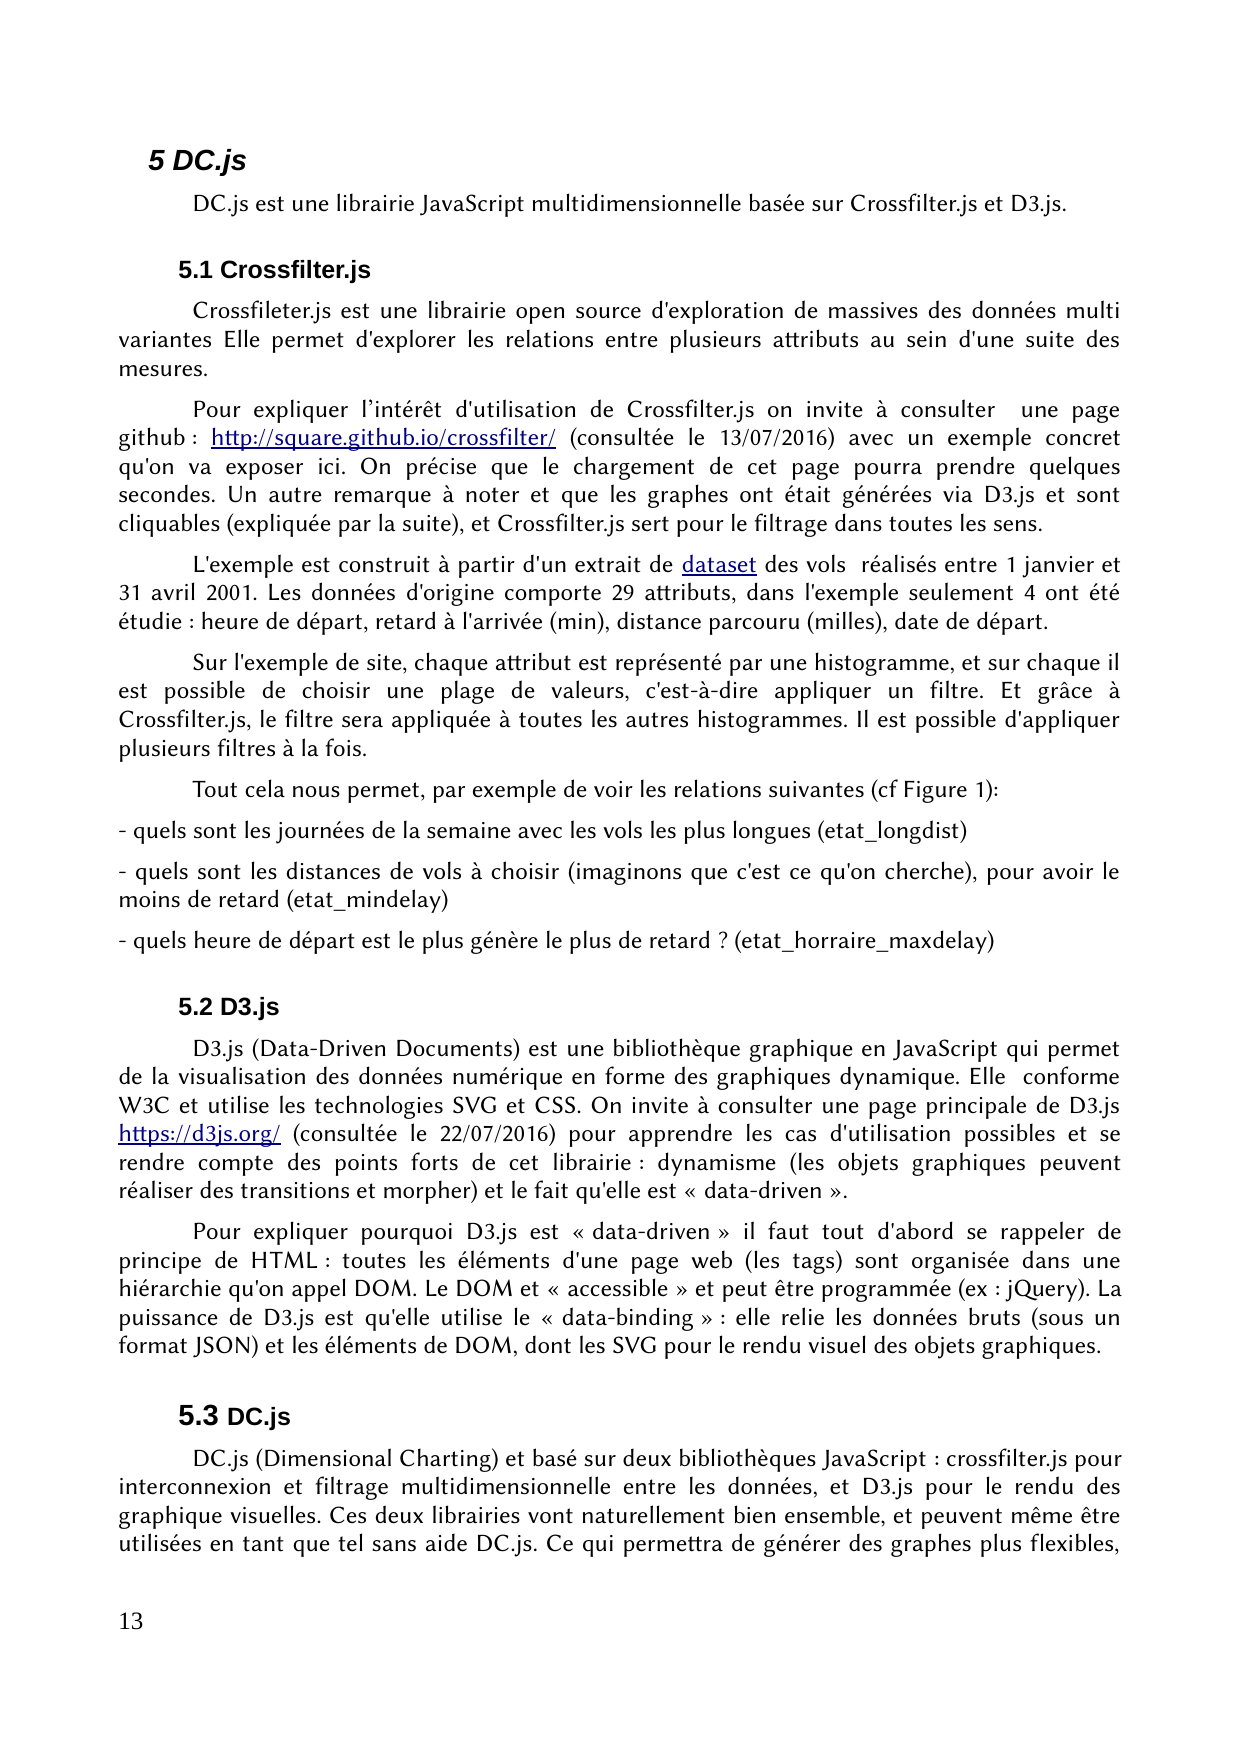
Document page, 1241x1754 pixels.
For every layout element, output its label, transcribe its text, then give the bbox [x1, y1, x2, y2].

text D3.js (Data-Driven Documents) est une bibliothèque graphique en JavaScript qui permet de la visualisation des données numérique en forme des graphiques dynamique. Elle conforme W3C et utilise les technologies SVG et CSS. On invite à consulter une page principale de D3.js https://d3js.org/ (consultée le 22/07/2016) pour apprendre les cas d'utilisation possibles et se rendre compte des points forts de cet librairie : dynamisme (les objets graphiques peuvent réaliser des transitions et morpher) et le fait qu'elle est « data-driven ». [118, 1033, 1122, 1205]
text L'exemple est construit à partir d'un extrait de dataset des vols réalisés entre 1 janvier et 31 avril 2001. Les données d'origine comporte 29 attributs, dans l'exemple seulement 4 ont été étudie : heure de départ, retard à l'arrivée (min), distance parcouru (milles), date de départ. [118, 550, 1122, 635]
text - quels sont les distances de vols à choisir (imaginons que c'est ce qu'on cherche), pour avoir le moins de retard (etat_mindelay) [118, 857, 1122, 914]
text - quels sont les journées de la semaine avec les vols les plus longues (etat_longdist) [118, 816, 1122, 844]
text DC.js est une librairie JavaScript multidimensionnelle basée sur Crossfilter.js et D3.js. [118, 189, 1122, 218]
text Pour expliquer pourquoi D3.js est « data-driven » il faut tout d'abord se rappeler de principe de HTML : toutes les éléments d'une page web (les tags) sont organisée dans une hiérarchie qu'on appel DOM. Le DOM et « accessible » et peut être programmée (ex : jQuery). La puissance de D3.js est qu'elle utilise le « data-binding » : elle relie les données bruts (sous un format JSON) et les éléments de DOM, dont les SVG pour le rendu visuel des objets graphiques. [118, 1217, 1122, 1360]
text DC.js (Dimensional Charting) et basé sur deux bibliothèques JavaScript : crossfilter.js pour interconnexion et filtrage multidimensionnelle entre les données, et D3.js pour le rendu des graphique visuelles. Ces deux librairies vont naturellement bien ensemble, et peuvent même être utilisées en tant que tel sans aide DC.js. Ce qui permettra de générer des graphes plus flexibles, [118, 1443, 1122, 1558]
text Crossfileter.js est une librairie open source d'exploration de massives des données multi variantes Elle permet d'explorer les relations entre plusieurs attributs au sein d'une suite des mesures. [118, 296, 1122, 382]
subtitle D3.js [118, 992, 1122, 1021]
text Pour expliquer l’intérêt d'utilisation de Crossfilter.js on invite à consulter une page github : http://square.github.io/crossfilter/ (consultée le 13/07/2016) avec un exemple concret qu'on va exposer ici. On précise que le chargement de cet page pourra prendre quelques secondes. Un autre remarque à noter et que les graphes ont était générées via D3.js et sont cliquables (expliquée par la suite), et Crossfilter.js sert pour le filtrage dans toutes les sens. [118, 394, 1122, 537]
subtitle DC.js [118, 143, 1122, 177]
text Tout cela nous permet, par exemple de voir les relations suivantes (cf Figure 1): [118, 774, 1122, 803]
text Sur l'exemple de site, chaque attribut est représenté par une histogramme, et sur chaque il est possible de choisir une plage de valeurs, c'est-à-dire appliquer un filtre. Et grâce à Crossfilter.js, le filtre sera appliquée à toutes les autres histogrammes. Il est possible d'appliquer plusieurs filtres à la fois. [118, 648, 1122, 762]
text - quels heure de départ est le plus génère le plus de retard ? (etat_horraire_maxdelay) [118, 926, 1122, 955]
subtitle Crossfilter.js [118, 255, 1122, 284]
subtitle DC.js [118, 1397, 1122, 1431]
